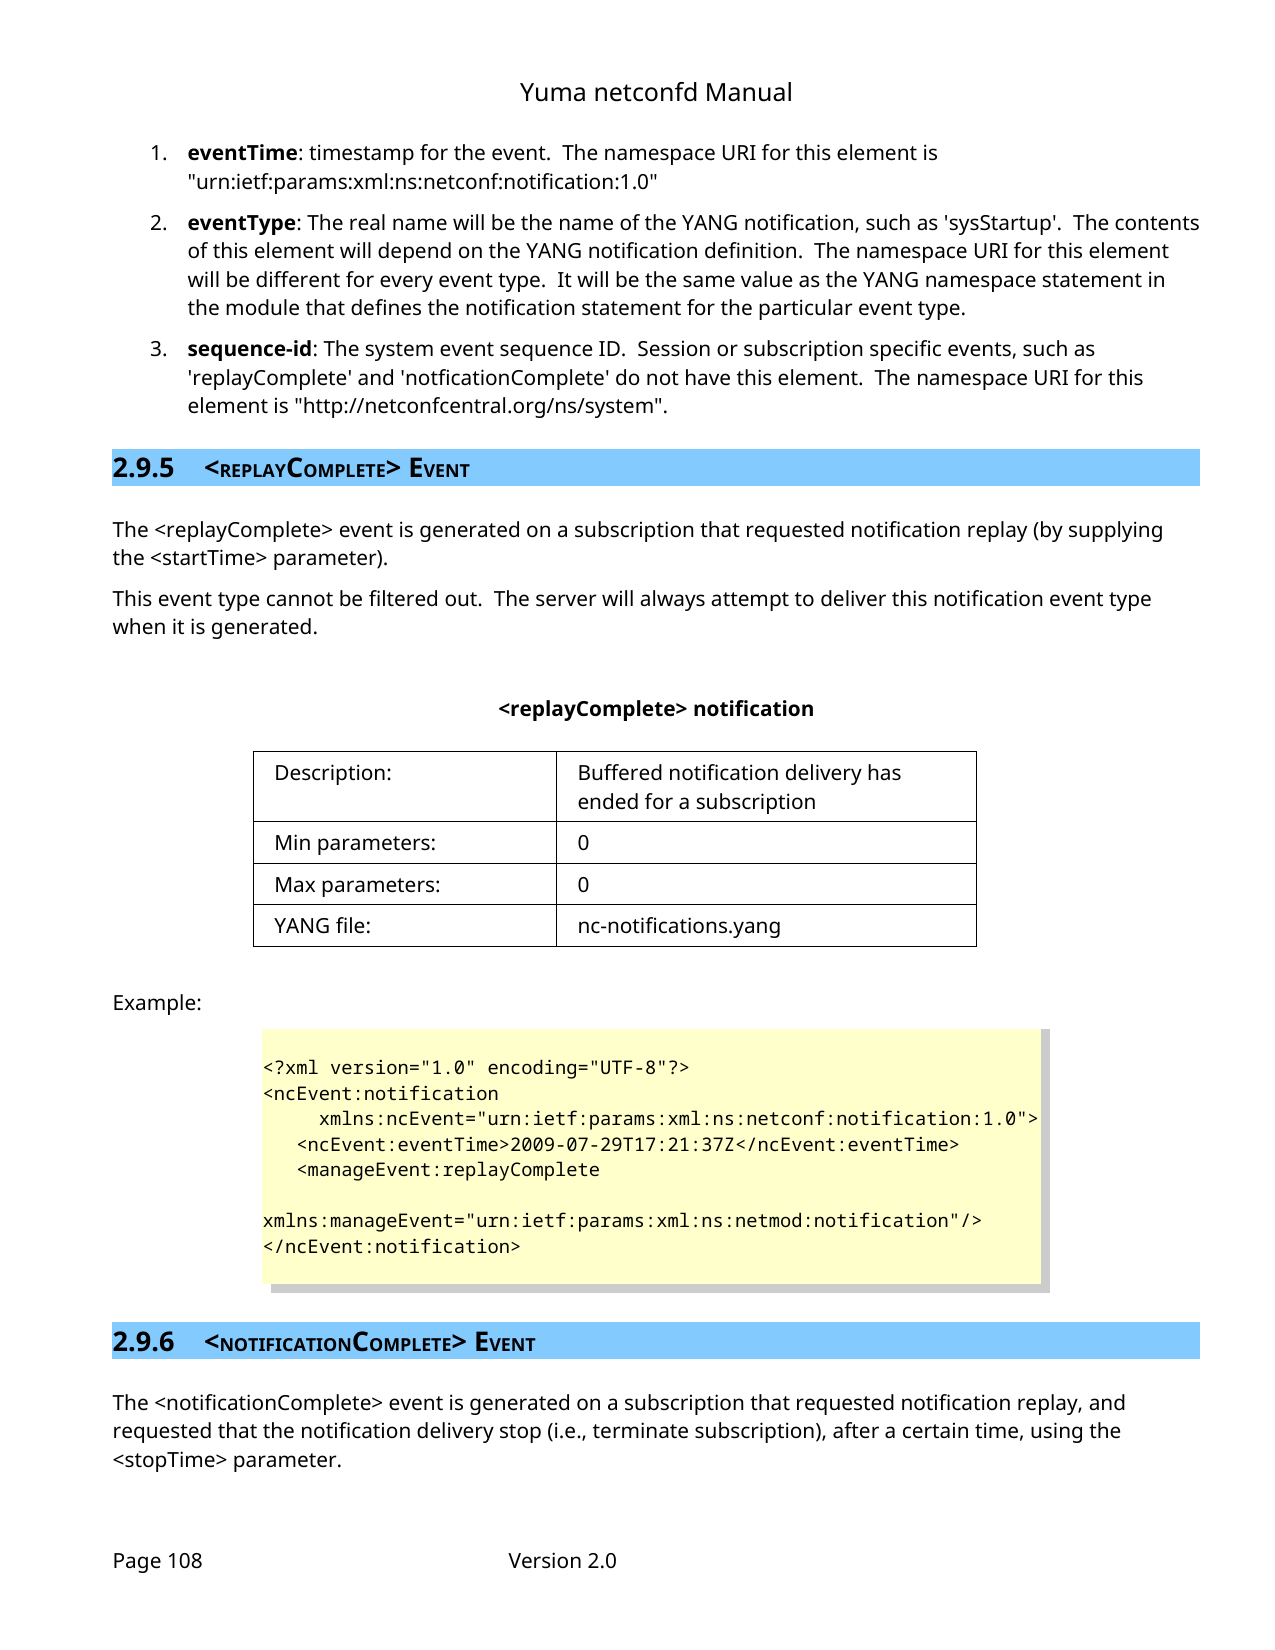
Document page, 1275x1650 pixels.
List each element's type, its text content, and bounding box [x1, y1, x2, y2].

text The <notificationComplete> event is generated on a subscription that requested notification replay, and requested that the notification delivery stop (i.e., terminate subscription), after a certain time, using the <stopTime> parameter. [112, 1388, 1200, 1473]
subtitle <replayComplete> notification [127, 694, 1185, 723]
text <manageEvent:replayComplete xmlns:manageEvent="urn:ietf:params:xml:ns:netmod:notification"/> [262, 1156, 1041, 1233]
text This event type cannot be filtered out. The server will always attempt to deliver this notification event type when it is generated. [112, 584, 1200, 641]
subtitle <notificationComplete> Event [112, 1322, 1200, 1359]
table_cell 0 [557, 822, 976, 863]
list eventType: The real name will be the name of the YANG notification, such as 'sysStartup'. The contents of this element will depend on the YANG notification definition. The namespace URI for this element will be different for every event type. It will be the same value as the YANG namespace statement in the module that defines the notification statement for the particular event type. [150, 208, 1200, 322]
text The <replayComplete> event is generated on a subscription that requested notification replay (by supplying the <startTime> parameter). [112, 515, 1200, 572]
text Example: [112, 988, 1200, 1016]
table_header Description: [254, 752, 556, 821]
text <ncEvent:notification xmlns:ncEvent="urn:ietf:params:xml:ns:netconf:notification:1.0"> [262, 1080, 1041, 1131]
subtitle <replayComplete> Event [112, 449, 1200, 486]
text </ncEvent:notification> [262, 1233, 1041, 1258]
table_cell Max parameters: [254, 864, 556, 904]
table_header Buffered notification delivery has ended for a subscription [557, 752, 976, 821]
table_cell nc-notifications.yang [557, 905, 976, 946]
text <?xml version="1.0" encoding="UTF-8"?> [262, 1054, 1041, 1080]
list sequence-id: The system event sequence ID. Session or subscription specific events, such as 'replayComplete' and 'notficationComplete' do not have this element. The namespace URI for this element is "http://netconfcentral.org/ns/system". [150, 334, 1200, 419]
text <ncEvent:eventTime>2009-07-29T17:21:37Z</ncEvent:eventTime> [262, 1131, 1041, 1156]
table_cell YANG file: [254, 905, 556, 946]
table_cell 0 [557, 864, 976, 904]
list eventTime: timestamp for the event. The namespace URI for this element is "urn:ietf:params:xml:ns:netconf:notification:1.0" [150, 138, 1200, 195]
table_cell Min parameters: [254, 822, 556, 863]
